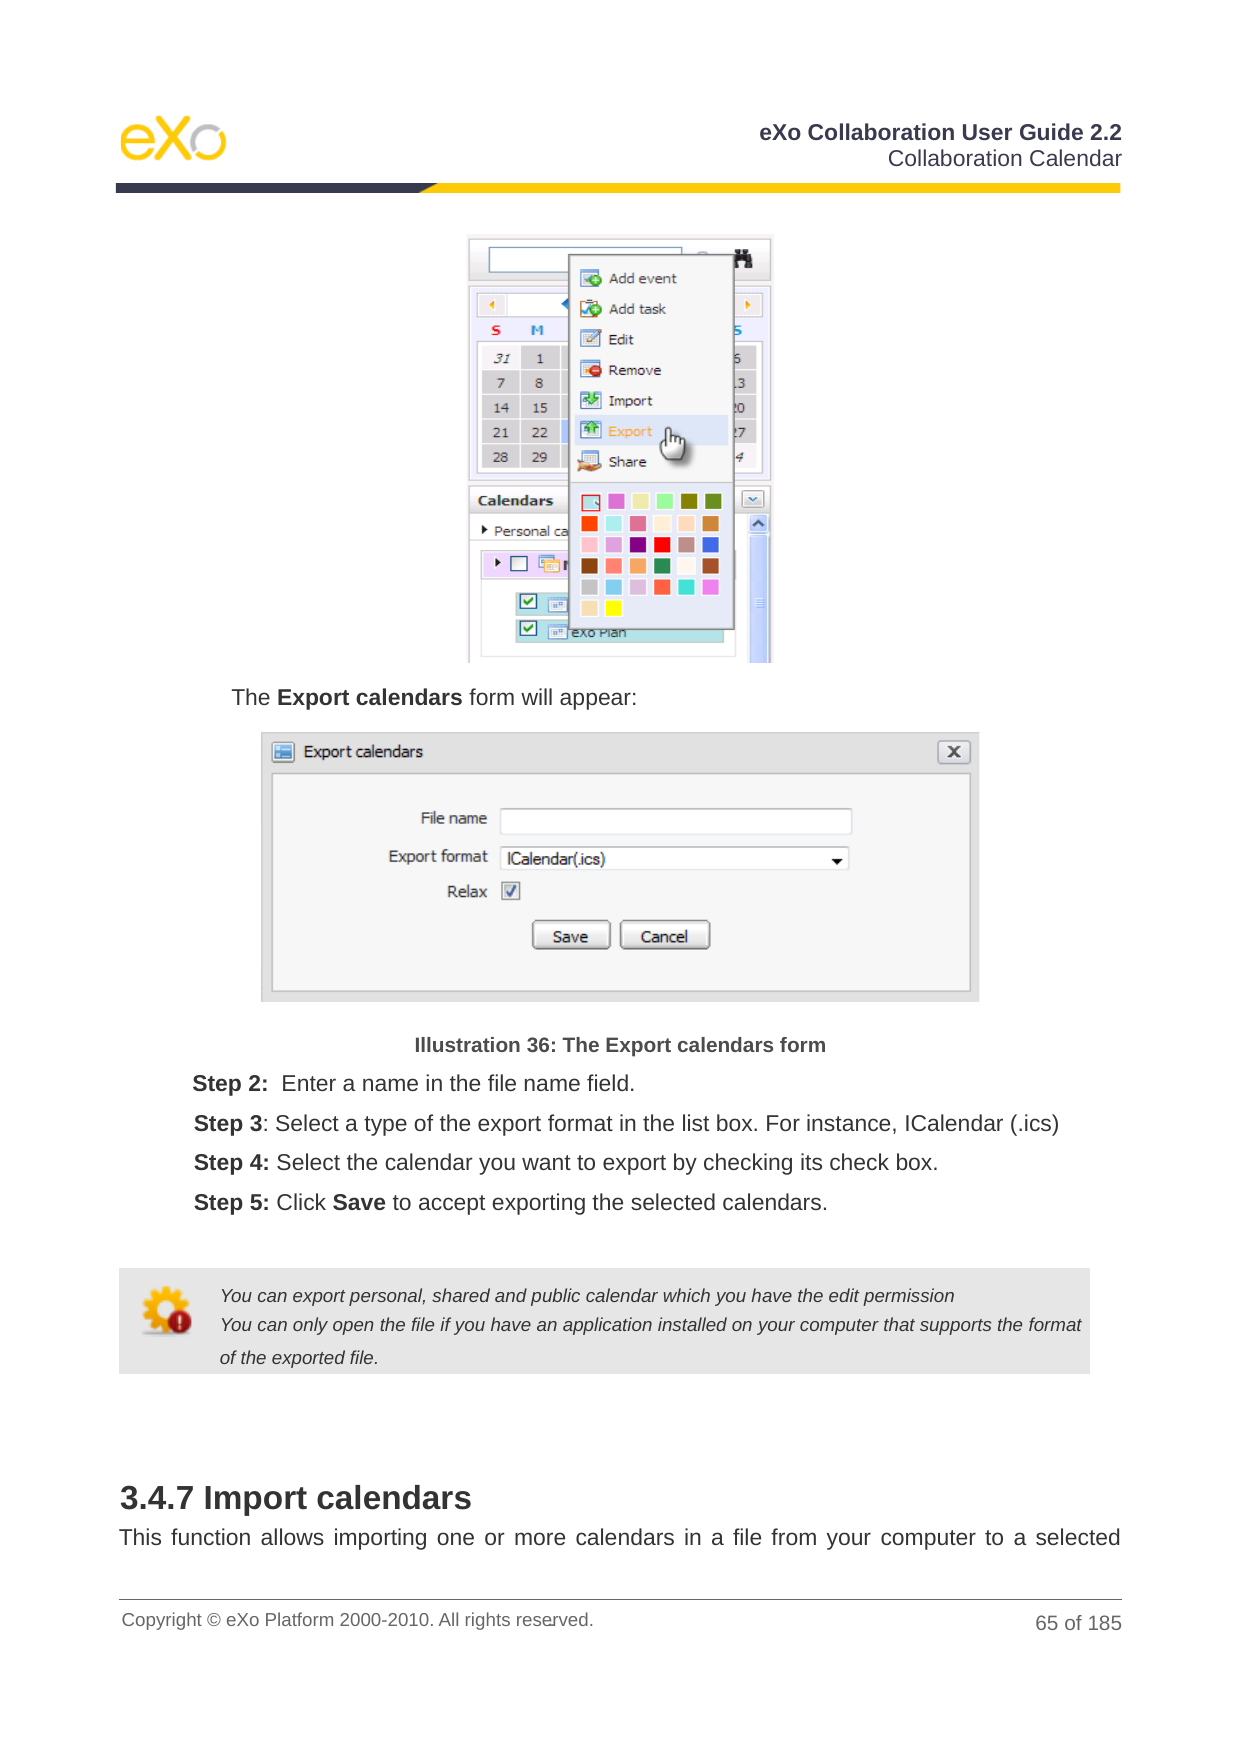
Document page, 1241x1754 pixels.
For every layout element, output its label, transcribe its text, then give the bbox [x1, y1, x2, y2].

picture [261, 732, 980, 1002]
picture [115, 183, 1121, 193]
picture [466, 234, 774, 663]
list Step 3: Select a type of the export format in the list box. For instance, ICalendar (.ics) [156, 1109, 1122, 1136]
list Illustration 36: The Export calendars form [230, 1030, 1011, 1057]
text This function allows importing one or more calendars in a file from your computer to a selected [118, 1524, 1122, 1551]
list Step 4: Select the calendar you want to export by checking its check box. [156, 1149, 1122, 1175]
picture [120, 115, 227, 161]
table_header [119, 1268, 214, 1374]
subtitle Import calendars [118, 1478, 1122, 1517]
picture [141, 1286, 192, 1337]
list The Export calendars form will appear: [193, 681, 1122, 710]
table_header You can export personal, shared and public calendar which you have the edit permission You can only open the file if you have an application installed on your computer that supports the format of the exported file. [214, 1268, 1090, 1374]
list Step 5: Click Save to accept exporting the selected calendars. [156, 1188, 1122, 1215]
list Step 2: Enter a name in the file name field. [154, 1030, 1122, 1096]
